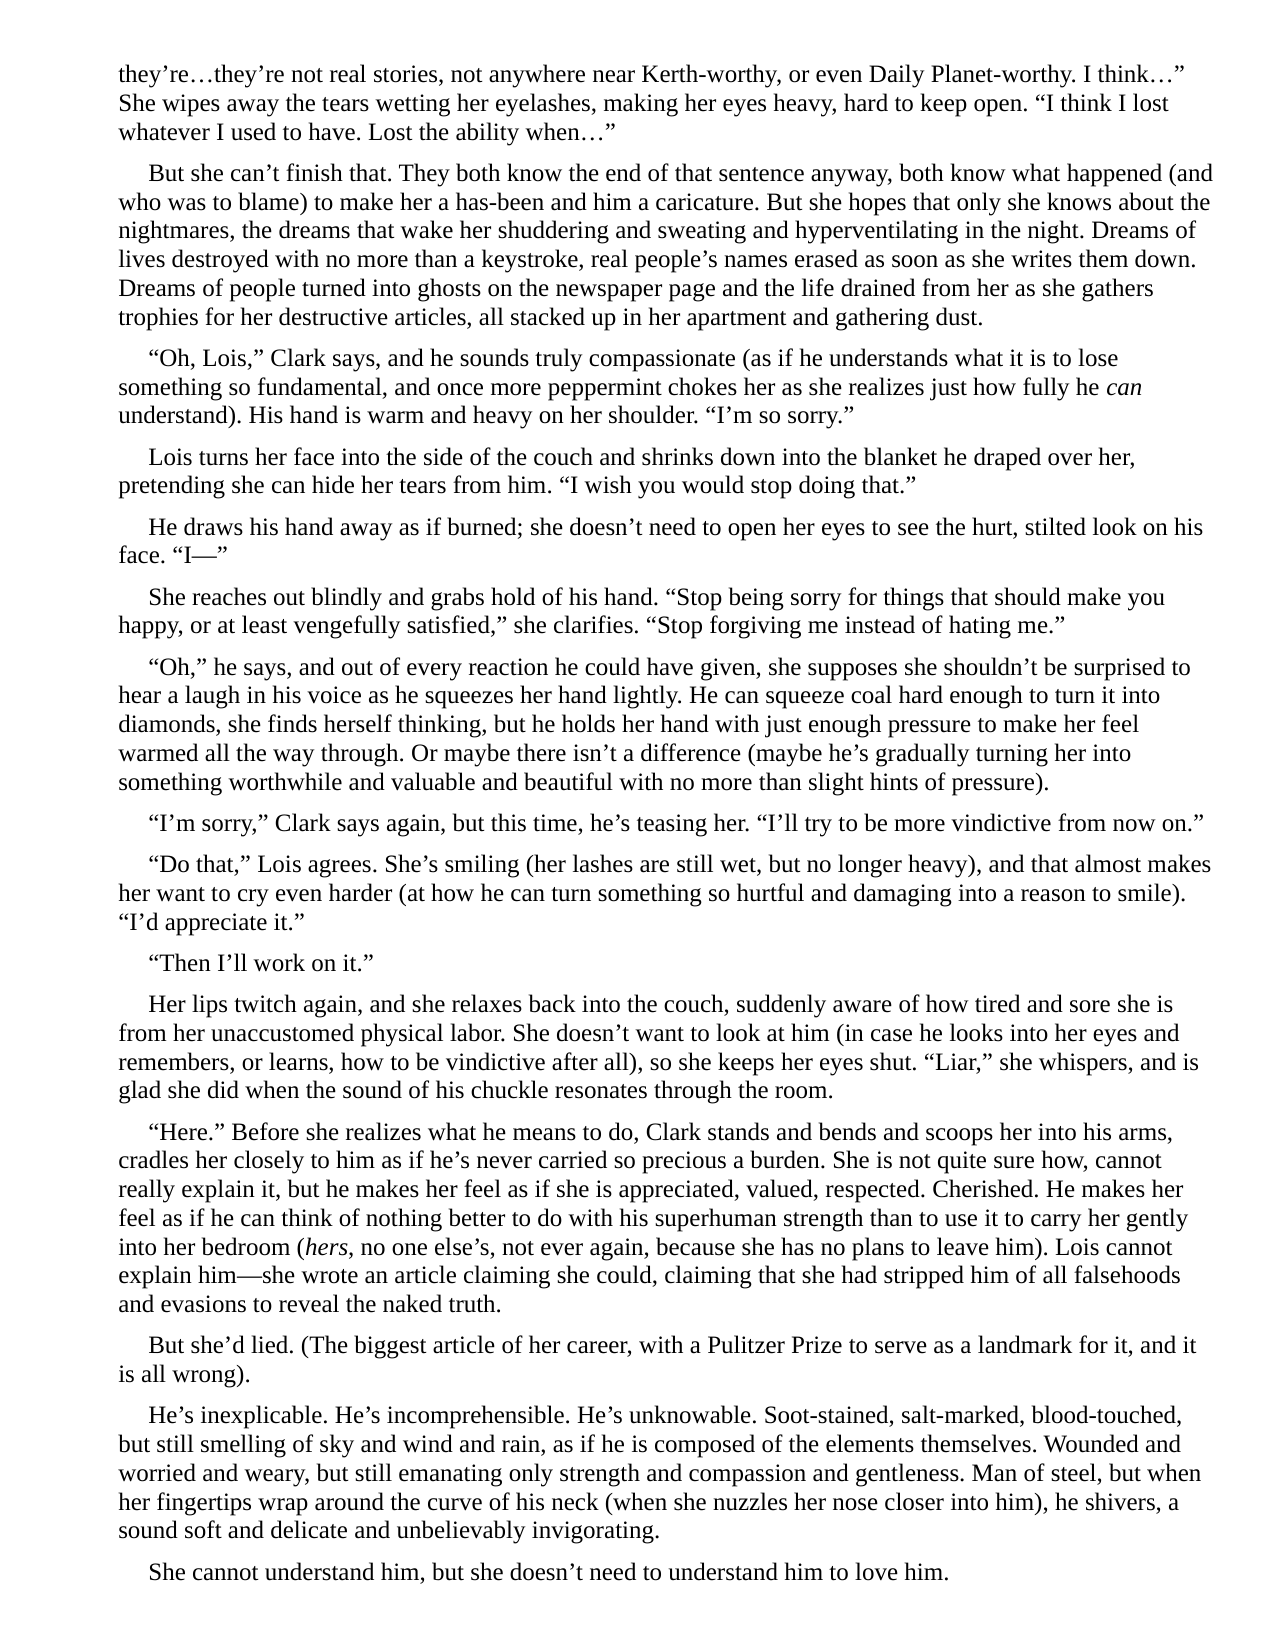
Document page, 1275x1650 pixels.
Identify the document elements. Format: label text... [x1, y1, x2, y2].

text But she’d lied. (The biggest article of her career, with a Pulitzer Prize to serve as a landmark for it, and it is all wrong). [118, 1330, 1216, 1388]
text Lois turns her face into the side of the couch and shrinks down into the blanket he draped over her, pretending she can hide her tears from him. “I wish you would stop doing that.” [118, 442, 1216, 499]
text “Do that,” Lois agrees. She’s smiling (her lashes are still wet, but no longer heavy), and that almost makes her want to cry even harder (at how he can turn something so hurtful and damaging into a reason to smile). “I’d appreciate it.” [118, 849, 1216, 935]
text they’re…they’re not real stories, not anywhere near Kerth-worthy, or even Daily Planet-worthy. I think…” She wipes away the tears wetting her eyelashes, making her eyes heavy, hard to keep open. “I think I lost whatever I used to have. Lost the ability when…” [118, 59, 1216, 145]
text “Oh, Lois,” Clark says, and he sounds truly compassionate (as if he understands what it is to lose something so fundamental, and once more peppermint chokes her as she realizes just how fully he can understand). His hand is warm and heavy on her shoulder. “I’m so sorry.” [118, 343, 1216, 429]
text “Oh,” he says, and out of every reaction he could have given, she supposes she shouldn’t be surprised to hear a laugh in his voice as he squeezes her hand lightly. He can squeeze coal hard enough to turn it into diamonds, she finds herself thinking, but he holds her hand with just enough pressure to make her feel warmed all the way through. Or maybe there isn’t a difference (maybe he’s gradually turning her into something worthwhile and valuable and beautiful with no more than slight hints of pressure). [118, 652, 1216, 795]
text “Here.” Before she realizes what he means to do, Clark stands and bends and scoops her into his arms, cradles her closely to him as if he’s never carried so precious a burden. She is not quite sure how, cannot really explain it, but he makes her feel as if she is appreciated, valued, respected. Cherished. He makes her feel as if he can think of nothing better to do with his superhuman strength than to use it to carry her gently into her bedroom (hers, no one else’s, not ever again, because she has no plans to leave him). Lois cannot explain him—she wrote an article claiming she could, claiming that she had stripped him of all falsehoods and evasions to reveal the naked truth. [118, 1117, 1216, 1318]
text He draws his hand away as if burned; she doesn’t need to open her eyes to see the hurt, stilted look on his face. “I—” [118, 512, 1216, 569]
text Her lips twitch again, and she relaxes back into the couch, suddenly aware of how tired and sore she is from her unaccustomed physical labor. She doesn’t want to look at him (in case he looks into her eyes and remembers, or learns, how to be vindictive after all), so she keeps her eyes shut. “Liar,” she whispers, and is glad she did when the sound of his chuckle resonates through the room. [118, 989, 1216, 1104]
text But she can’t finish that. They both know the end of that sentence anyway, both know what happened (and who was to blame) to make her a has-been and him a caricature. But she hopes that only she knows about the nightmares, the dreams that wake her shuddering and sweating and hyperventilating in the night. Dreams of lives destroyed with no more than a keystroke, real people’s names erased as soon as she writes them down. Dreams of people turned into ghosts on the newspaper page and the life drained from her as she gathers trophies for her destructive articles, all stacked up in her apartment and gathering dust. [118, 158, 1216, 330]
text He’s inexplicable. He’s incomprehensible. He’s unknowable. Soot-stained, salt-marked, blood-touched, but still smelling of sky and wind and rain, as if he is composed of the elements themselves. Wounded and worried and weary, but still emanating only strength and compassion and gentleness. Man of steel, but when her fingertips wrap around the curve of his neck (when she nuzzles her nose closer into him), he shivers, a sound soft and delicate and unbelievably invigorating. [118, 1400, 1216, 1544]
text “I’m sorry,” Clark says again, but this time, he’s teasing her. “I’ll try to be more vindictive from now on.” [118, 808, 1216, 837]
text “Then I’ll work on it.” [118, 948, 1216, 977]
text She reaches out blindly and grabs hold of his hand. “Stop being sorry for things that should make you happy, or at least vengefully satisfied,” she clarifies. “Stop forgiving me instead of hating me.” [118, 582, 1216, 639]
text She cannot understand him, but she doesn’t need to understand him to love him. [118, 1557, 1216, 1585]
